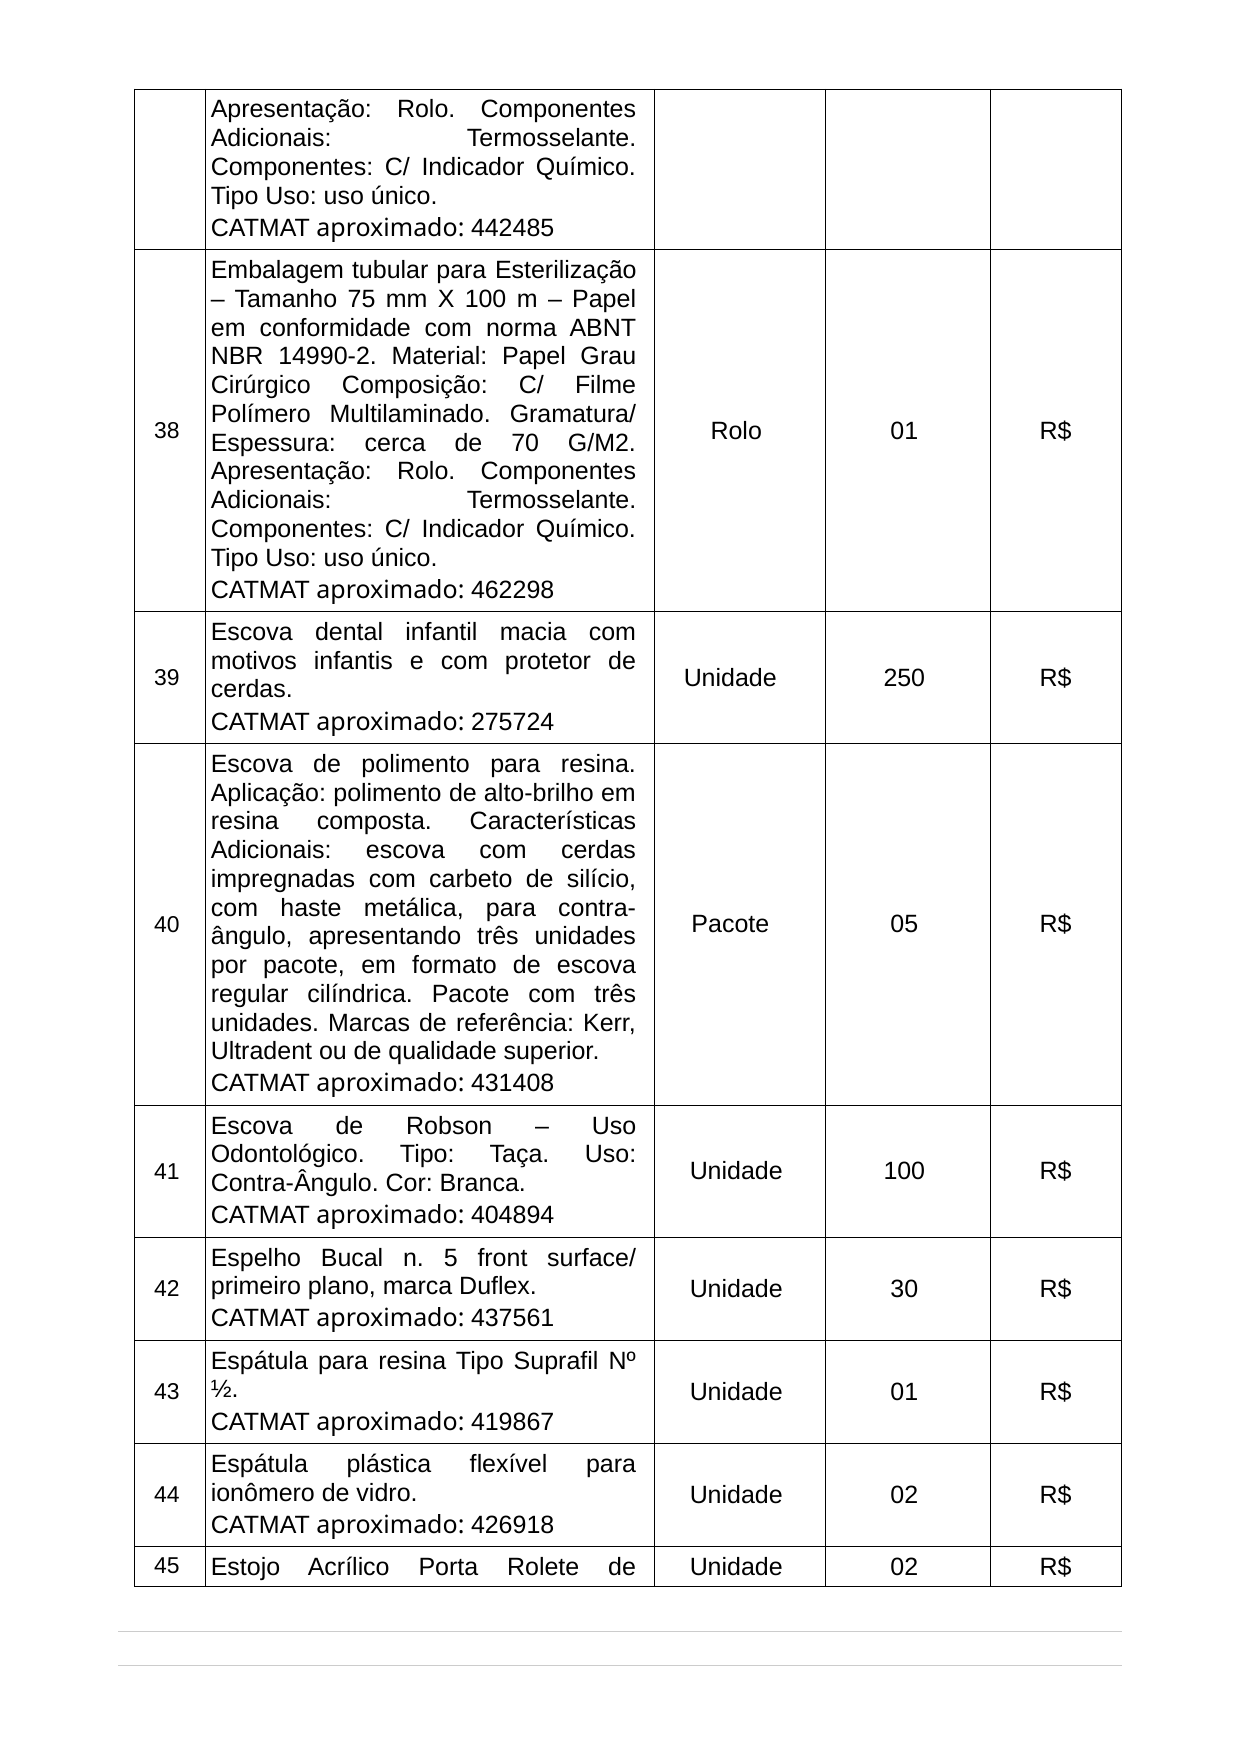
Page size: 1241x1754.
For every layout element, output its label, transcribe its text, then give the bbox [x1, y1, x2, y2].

table_cell 39 [135, 612, 205, 743]
table_cell 40 [135, 744, 205, 1105]
table_cell Espelho Bucal n. 5 front surface/ primeiro plano, marca Duflex. CATMAT aproximado: 437561 [206, 1238, 654, 1340]
table_cell 30 [826, 1238, 990, 1340]
table_cell R$ [991, 612, 1121, 743]
table_cell R$ [991, 1238, 1121, 1340]
table_cell Estojo Acrílico Porta Rolete de [206, 1547, 654, 1586]
table_cell Escova de polimento para resina. Aplicação: polimento de alto-brilho em resina composta. Características Adicionais: escova com cerdas impregnadas com carbeto de silício, com haste metálica, para contra-ângulo, apresentando três unidades por pacote, em formato de escova regular cilíndrica. Pacote com três unidades. Marcas de referência: Kerr, Ultradent ou de qualidade superior. CATMAT aproximado: 431408 [206, 744, 654, 1105]
table_cell Unidade [655, 1341, 825, 1443]
table_cell R$ [991, 1106, 1121, 1237]
table_cell Embalagem tubular para Esterilização – Tamanho 75 mm X 100 m – Papel em conformidade com norma ABNT NBR 14990-2. Material: Papel Grau Cirúrgico Composição: C/ Filme Polímero Multilaminado. Gramatura/ Espessura: cerca de 70 G/M2. Apresentação: Rolo. Componentes Adicionais: Termosselante. Componentes: C/ Indicador Químico. Tipo Uso: uso único. CATMAT aproximado: 462298 [206, 250, 654, 611]
table_cell 05 [826, 744, 990, 1105]
table_cell 250 [826, 612, 990, 743]
table_cell Espátula plástica flexível para ionômero de vidro. CATMAT aproximado: 426918 [206, 1444, 654, 1546]
table_cell 42 [135, 1238, 205, 1340]
table_cell 44 [135, 1444, 205, 1546]
table_cell 100 [826, 1106, 990, 1237]
table_cell Unidade [655, 1106, 825, 1237]
table_cell 02 [826, 1444, 990, 1546]
table_cell Apresentação: Rolo. Componentes Adicionais: Termosselante. Componentes: C/ Indicador Químico. Tipo Uso: uso único. CATMAT aproximado: 442485 [206, 90, 654, 249]
table_cell 01 [826, 1341, 990, 1443]
table_cell 01 [826, 250, 990, 611]
table_cell [655, 90, 825, 249]
table_cell 43 [135, 1341, 205, 1443]
table_cell Escova de Robson – Uso Odontológico. Tipo: Taça. Uso: Contra-Ângulo. Cor: Branca. CATMAT aproximado: 404894 [206, 1106, 654, 1237]
table_cell Unidade [655, 1444, 825, 1546]
table_cell R$ [991, 744, 1121, 1105]
table_cell Escova dental infantil macia com motivos infantis e com protetor de cerdas. CATMAT aproximado: 275724 [206, 612, 654, 743]
table_cell R$ [991, 1341, 1121, 1443]
table_cell 45 [135, 1547, 205, 1586]
table_cell Unidade [655, 1238, 825, 1340]
table_cell 41 [135, 1106, 205, 1237]
table_cell R$ [991, 1444, 1121, 1546]
table_cell [135, 90, 205, 249]
table_cell [826, 90, 990, 249]
table_cell R$ [991, 1547, 1121, 1586]
table_cell Unidade [655, 1547, 825, 1586]
table_cell 38 [135, 250, 205, 611]
table_cell R$ [991, 250, 1121, 611]
table_cell Espátula para resina Tipo Suprafil Nº ½. CATMAT aproximado: 419867 [206, 1341, 654, 1443]
table_cell [991, 90, 1121, 249]
table_cell Rolo [655, 250, 825, 611]
table_cell Pacote [655, 744, 825, 1105]
table_cell Unidade [655, 612, 825, 743]
table_cell 02 [826, 1547, 990, 1586]
